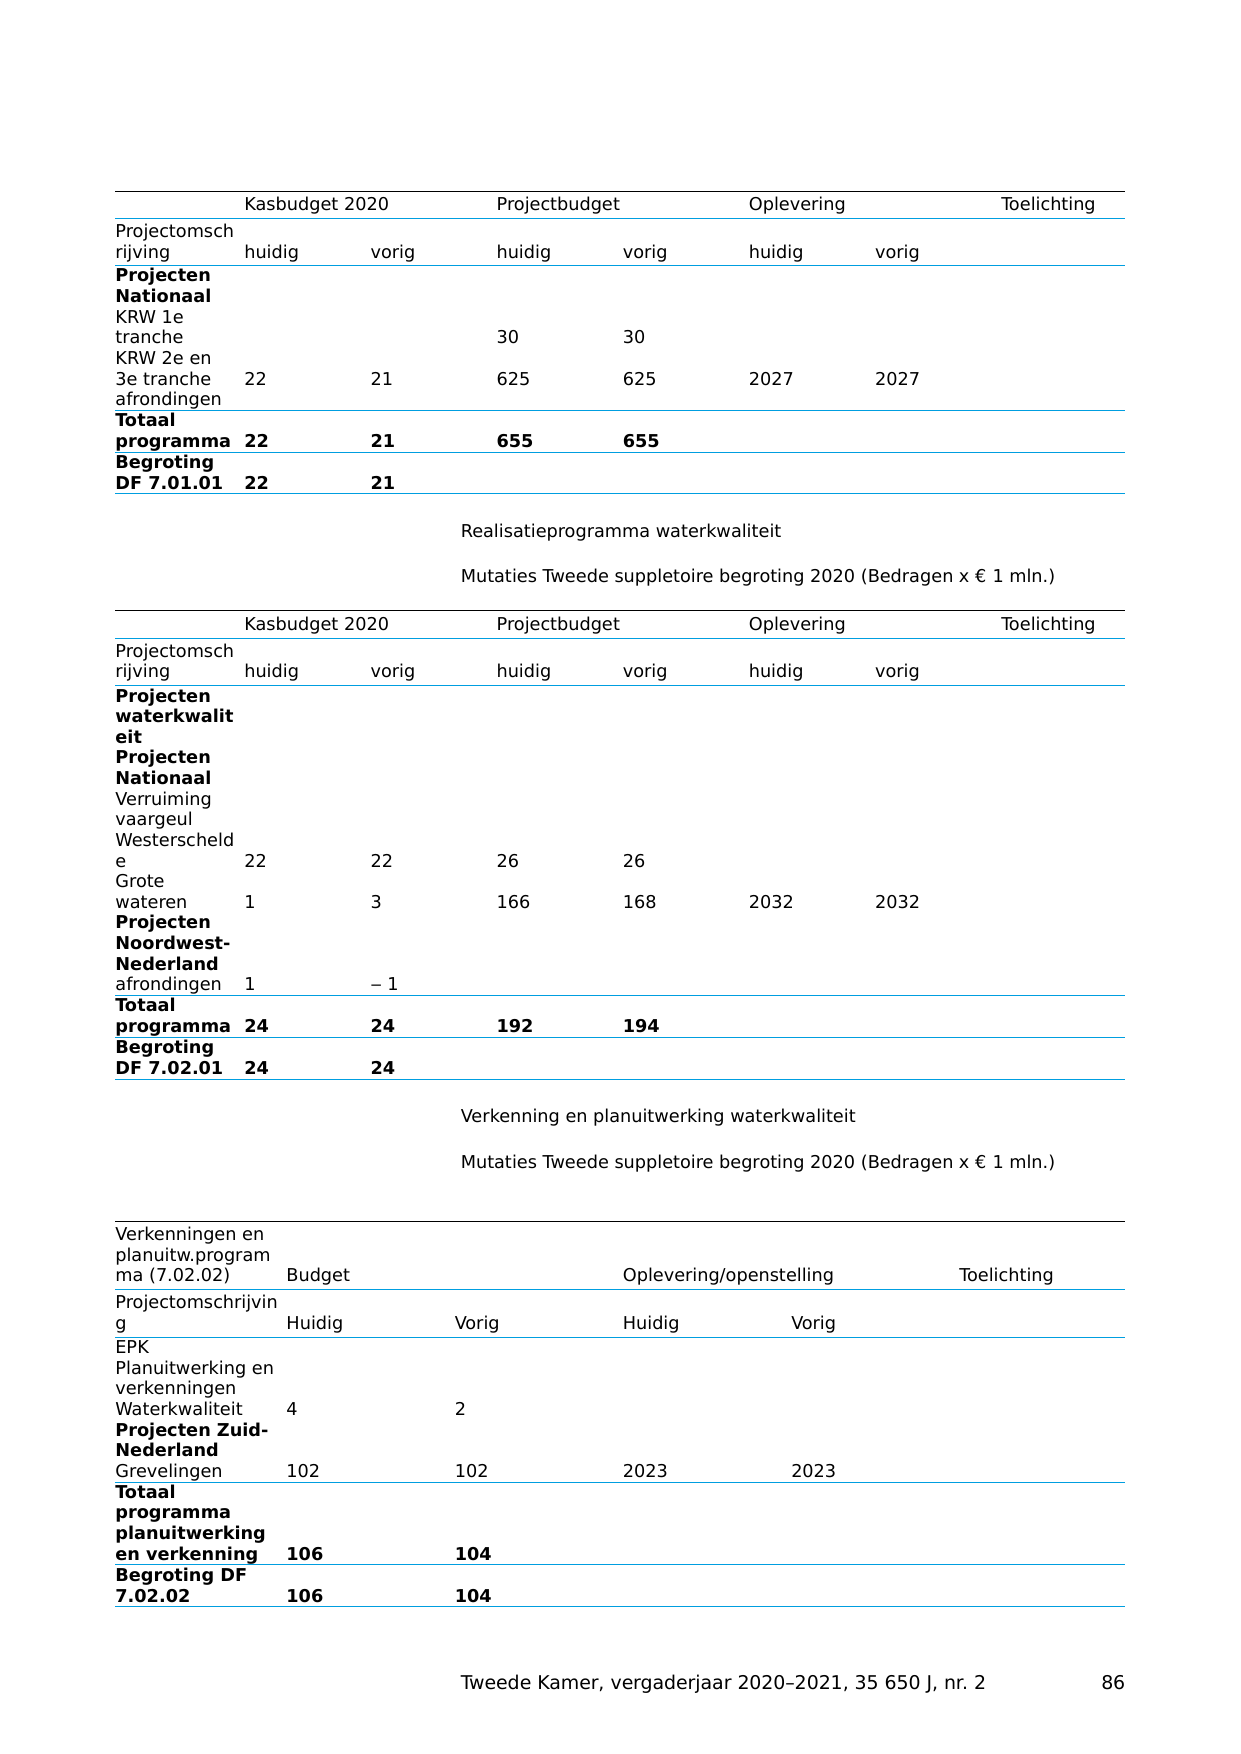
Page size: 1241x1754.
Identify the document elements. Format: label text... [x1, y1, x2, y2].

table_cell 4 [283, 1338, 452, 1419]
table_cell [494, 748, 620, 789]
table_header Oplevering [746, 192, 872, 218]
table_cell [956, 1290, 1125, 1336]
table_cell 21 [368, 411, 493, 451]
table_cell [368, 389, 493, 410]
table_cell [368, 913, 493, 974]
table_cell 24 [241, 1038, 367, 1078]
table_cell Projecten Nationaal [115, 748, 241, 789]
table_cell [788, 1565, 956, 1606]
table_cell 22 [241, 789, 367, 871]
table_header Projectbudget [494, 611, 746, 637]
table_cell [998, 1038, 1125, 1078]
table_header [872, 611, 998, 637]
table_cell 192 [494, 996, 620, 1037]
table_cell Projectomschrijving [115, 219, 241, 265]
table_cell [998, 913, 1125, 974]
table_cell [620, 913, 746, 974]
table_cell [368, 686, 493, 747]
table_cell Grevelingen [115, 1461, 283, 1481]
table_cell 2 [452, 1338, 620, 1419]
table_cell [746, 453, 872, 493]
table_cell ‒ 1 [368, 974, 493, 995]
text Mutaties Tweede suppletoire begroting 2020 (Bedragen x € 1 mln.) [461, 1150, 1125, 1173]
table_cell 102 [283, 1461, 452, 1481]
table_cell [746, 748, 872, 789]
table_header Oplevering [746, 611, 872, 637]
table_cell [998, 639, 1125, 685]
table_cell [368, 748, 493, 789]
table_cell vorig [368, 639, 493, 685]
table_cell [368, 307, 493, 348]
table_cell [956, 1420, 1125, 1461]
table_cell 21 [368, 453, 493, 493]
table_cell [452, 1420, 620, 1461]
table_cell [746, 411, 872, 451]
text Mutaties Tweede suppletoire begroting 2020 (Bedragen x € 1 mln.) [461, 564, 1125, 587]
table_cell Projectomschrijving [115, 639, 241, 685]
table_cell 24 [368, 996, 493, 1037]
table_cell 104 [452, 1565, 620, 1606]
table_cell [746, 686, 872, 747]
table_cell 655 [494, 411, 620, 451]
table_cell Totaal programma [115, 411, 241, 451]
table_cell [872, 686, 998, 747]
table_cell [998, 789, 1125, 871]
table_cell 166 [494, 871, 620, 912]
table_cell [494, 453, 620, 493]
table_cell 625 [620, 348, 746, 389]
table_cell vorig [368, 219, 493, 265]
table_cell huidig [494, 219, 620, 265]
table_cell 2032 [872, 871, 998, 912]
table_cell Projecten Zuid-Nederland [115, 1420, 283, 1461]
table_cell [283, 1420, 452, 1461]
table_cell [998, 219, 1125, 265]
table_cell 1 [241, 871, 367, 912]
table_header [872, 192, 998, 218]
table_cell huidig [746, 219, 872, 265]
table_cell 2023 [620, 1461, 788, 1481]
table_cell 106 [283, 1565, 452, 1606]
table_cell [998, 348, 1125, 389]
table_cell [872, 913, 998, 974]
table_cell [494, 686, 620, 747]
table_cell [494, 1038, 620, 1078]
table_cell [620, 1338, 788, 1419]
table_cell [746, 389, 872, 410]
table_cell [872, 266, 998, 307]
table_cell 21 [368, 348, 493, 389]
table_cell [494, 266, 620, 307]
table_cell [872, 389, 998, 410]
table_cell vorig [620, 639, 746, 685]
table_cell Vorig [452, 1290, 620, 1336]
table_cell Projectomschrijving [115, 1290, 283, 1336]
table_cell [494, 389, 620, 410]
table_cell 26 [494, 789, 620, 871]
table_cell Projecten Nationaal [115, 266, 241, 307]
table_cell huidig [241, 639, 367, 685]
table_cell [872, 789, 998, 871]
table_cell 104 [452, 1483, 620, 1564]
text Realisatieprogramma waterkwaliteit [461, 519, 1125, 542]
table_cell 30 [620, 307, 746, 348]
table_cell [746, 974, 872, 995]
table_cell Totaal programma planuitwerking en verkenning [115, 1483, 283, 1564]
table_cell Grote wateren [115, 871, 241, 912]
table_cell 1 [241, 974, 367, 995]
table_cell EPK Planuitwerking en verkenningen Waterkwaliteit [115, 1338, 283, 1419]
table_cell 168 [620, 871, 746, 912]
table_header Toelichting [998, 192, 1125, 218]
table_cell [998, 996, 1125, 1037]
table_cell [241, 686, 367, 747]
table_cell [998, 748, 1125, 789]
table_cell [241, 748, 367, 789]
table_cell [872, 307, 998, 348]
table_cell [746, 789, 872, 871]
table_cell 625 [494, 348, 620, 389]
table_cell 24 [368, 1038, 493, 1078]
table_cell Begroting DF 7.01.01 [115, 453, 241, 493]
table_cell [872, 1038, 998, 1078]
table_header [115, 192, 241, 218]
table_cell [998, 389, 1125, 410]
table_cell [998, 411, 1125, 451]
table_cell [998, 266, 1125, 307]
table_cell afrondingen [115, 974, 241, 995]
table_cell [368, 266, 493, 307]
table_cell 22 [241, 348, 367, 389]
table_cell [746, 1038, 872, 1078]
table_cell [494, 974, 620, 995]
table_cell 106 [283, 1483, 452, 1564]
table_cell huidig [494, 639, 620, 685]
table_cell Budget [283, 1222, 620, 1289]
table_cell [788, 1420, 956, 1461]
table_cell vorig [620, 219, 746, 265]
table_cell Begroting DF 7.02.02 [115, 1565, 283, 1606]
table_cell [956, 1461, 1125, 1481]
table_cell [746, 307, 872, 348]
table_cell huidig [241, 219, 367, 265]
table_cell 194 [620, 996, 746, 1037]
table_header Tabel 27 [115, 1196, 1125, 1221]
table_cell KRW 1e tranche [115, 307, 241, 348]
table_header Kasbudget 2020 [241, 611, 493, 637]
table_cell Toelichting [956, 1222, 1125, 1289]
table_cell [620, 1420, 788, 1461]
table_header Projectbudget [494, 192, 746, 218]
table_cell 30 [494, 307, 620, 348]
table_cell [746, 996, 872, 1037]
table_cell [620, 1565, 788, 1606]
table_cell Begroting DF 7.02.01 [115, 1038, 241, 1078]
table_cell 22 [368, 789, 493, 871]
table_cell [998, 307, 1125, 348]
table_cell [872, 453, 998, 493]
table_cell [620, 453, 746, 493]
table_cell 2032 [746, 871, 872, 912]
table_cell [998, 453, 1125, 493]
table_cell 2027 [746, 348, 872, 389]
table_cell [872, 411, 998, 451]
table_cell [620, 389, 746, 410]
table_cell 3 [368, 871, 493, 912]
table_cell Totaal programma [115, 996, 241, 1037]
table_cell KRW 2e en 3e tranche [115, 348, 241, 389]
table_header Toelichting [998, 611, 1125, 637]
table_cell 102 [452, 1461, 620, 1481]
table_cell [998, 871, 1125, 912]
table_cell Verkenningen en planuitw.programma (7.02.02) [115, 1222, 283, 1289]
table_cell [872, 974, 998, 995]
table_cell Oplevering/openstelling [620, 1222, 956, 1289]
table_cell [788, 1483, 956, 1564]
table_cell 2023 [788, 1461, 956, 1481]
table_cell Projecten Noordwest-Nederland [115, 913, 241, 974]
table_cell afrondingen [115, 389, 241, 410]
table_cell [494, 913, 620, 974]
table_cell [620, 748, 746, 789]
table_cell [956, 1483, 1125, 1564]
table_cell [241, 307, 367, 348]
table_cell 22 [241, 453, 367, 493]
table_cell [956, 1338, 1125, 1419]
table_cell huidig [746, 639, 872, 685]
table_cell Vorig [788, 1290, 956, 1336]
table_cell 24 [241, 996, 367, 1037]
table_cell [998, 686, 1125, 747]
table_cell [956, 1565, 1125, 1606]
table_cell [620, 974, 746, 995]
table_cell 2027 [872, 348, 998, 389]
table_cell Projecten waterkwaliteit [115, 686, 241, 747]
table_cell Verruiming vaargeul Westerschelde [115, 789, 241, 871]
table_cell [872, 996, 998, 1037]
table_cell [788, 1338, 956, 1419]
table_cell [620, 686, 746, 747]
table_cell 655 [620, 411, 746, 451]
table_cell [620, 1038, 746, 1078]
table_cell Huidig [283, 1290, 452, 1336]
table_cell [746, 913, 872, 974]
table_cell [746, 266, 872, 307]
text Verkenning en planuitwerking waterkwaliteit [461, 1104, 1125, 1127]
table_header Kasbudget 2020 [241, 192, 493, 218]
table_cell [241, 389, 367, 410]
table_cell vorig [872, 219, 998, 265]
table_cell [241, 266, 367, 307]
table_cell [620, 266, 746, 307]
table_cell [241, 913, 367, 974]
table_cell Huidig [620, 1290, 788, 1336]
table_cell 22 [241, 411, 367, 451]
table_cell 26 [620, 789, 746, 871]
table_cell vorig [872, 639, 998, 685]
table_cell [872, 748, 998, 789]
table_cell [620, 1483, 788, 1564]
table_cell [998, 974, 1125, 995]
table_header [115, 611, 241, 637]
